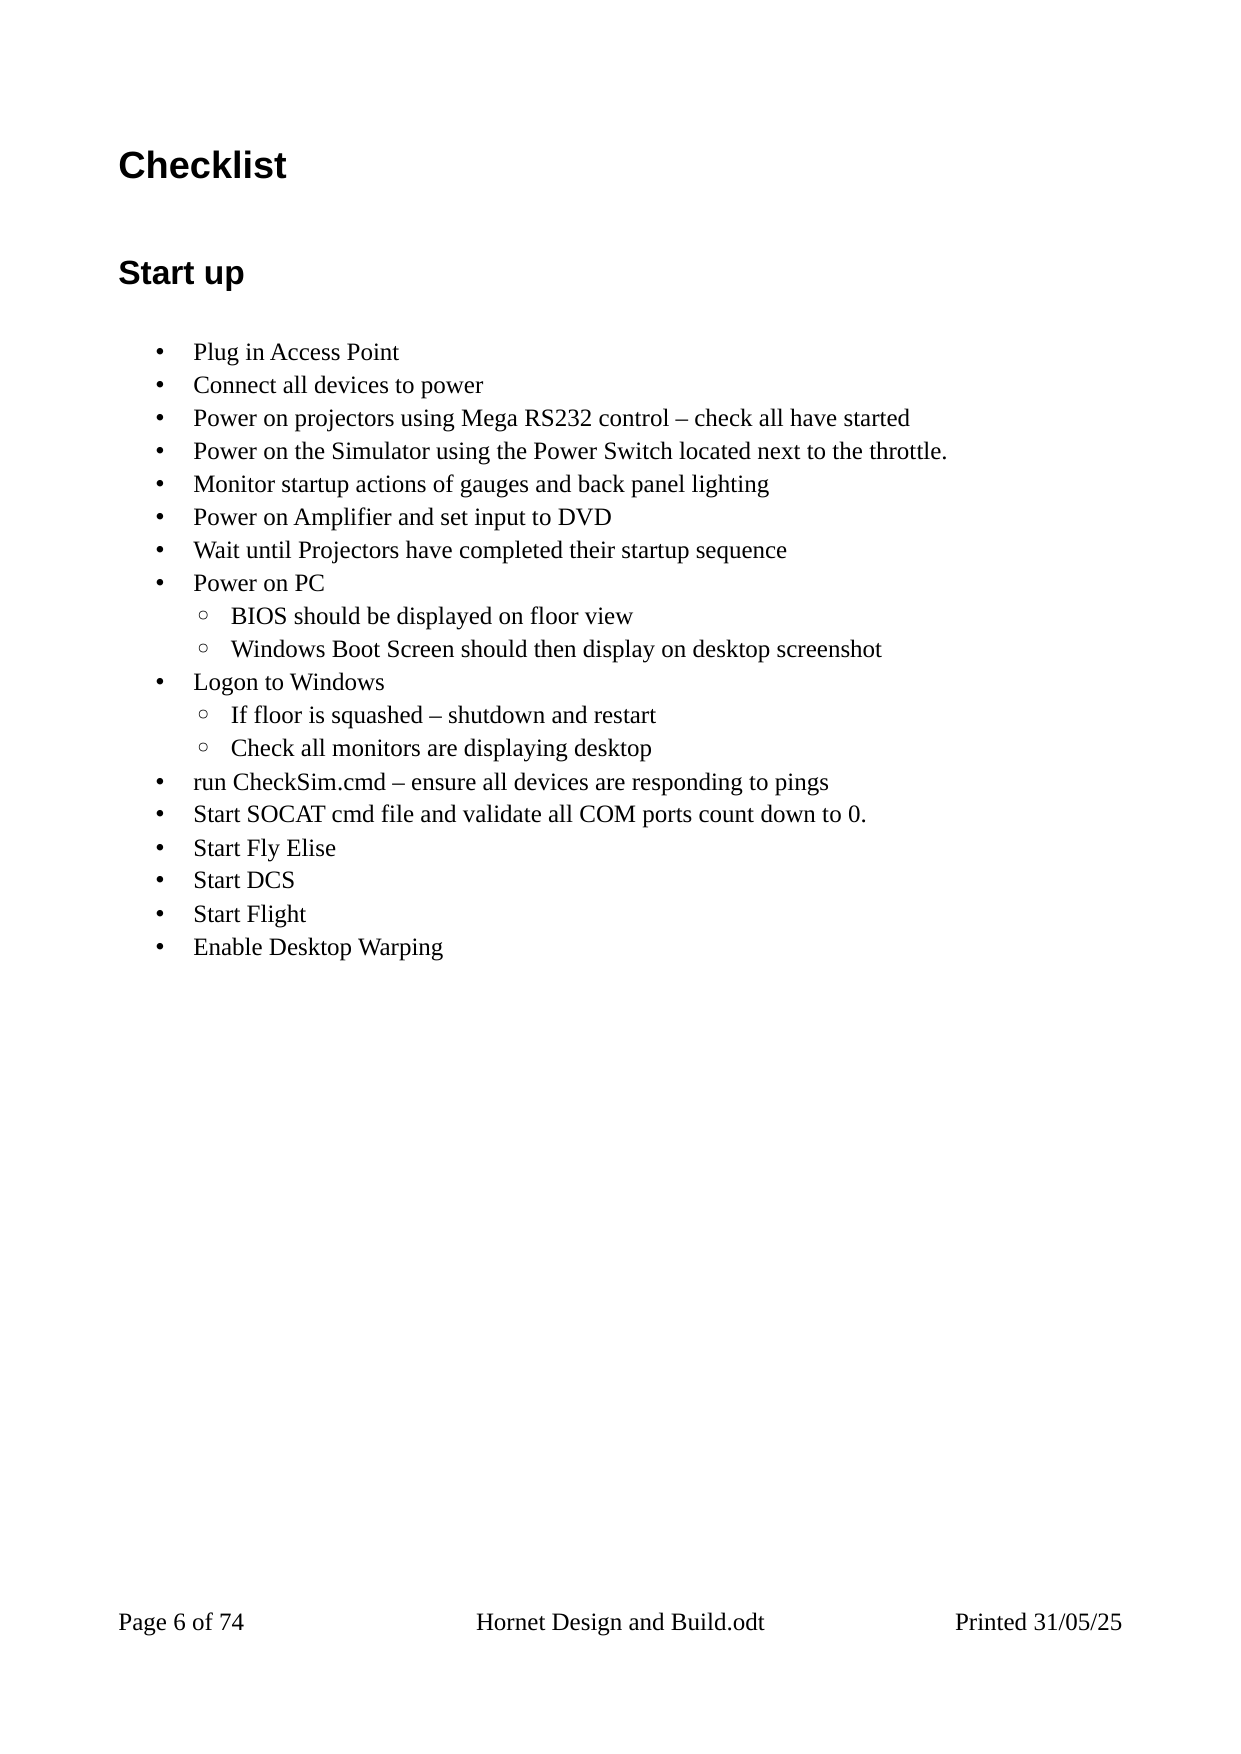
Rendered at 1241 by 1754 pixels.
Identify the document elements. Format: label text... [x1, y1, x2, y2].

list Start DCS [156, 866, 1122, 894]
subtitle Checklist [118, 143, 1122, 187]
list Power on the Simulator using the Power Switch located next to the throttle. [156, 436, 1122, 465]
list run CheckSim.cmd – ensure all devices are responding to pings [156, 767, 1122, 795]
list Start Flight [156, 899, 1122, 927]
list Start SOCAT cmd file and validate all COM ports count down to 0. [156, 799, 1122, 828]
list Power on Amplifier and set input to DVD [156, 502, 1122, 531]
list BIOS should be displayed on floor view [193, 601, 1122, 630]
list Power on PC [156, 568, 1122, 597]
list Start Fly Elise [156, 833, 1122, 861]
list Power on projectors using Mega RS232 control – check all have started [156, 403, 1122, 432]
list If floor is squashed – shutdown and restart [193, 701, 1122, 729]
list Logon to Windows [156, 667, 1122, 696]
list Monitor startup actions of gauges and back panel lighting [156, 469, 1122, 498]
list Enable Desktop Warping [156, 932, 1122, 960]
list Check all monitors are displaying desktop [193, 733, 1122, 762]
list Windows Boot Screen should then display on desktop screenshot [193, 634, 1122, 663]
list Wait until Projectors have completed their startup sequence [156, 535, 1122, 564]
subtitle Start up [118, 253, 1122, 292]
list Connect all devices to power [156, 370, 1122, 399]
list Plug in Access Point [156, 337, 1122, 366]
